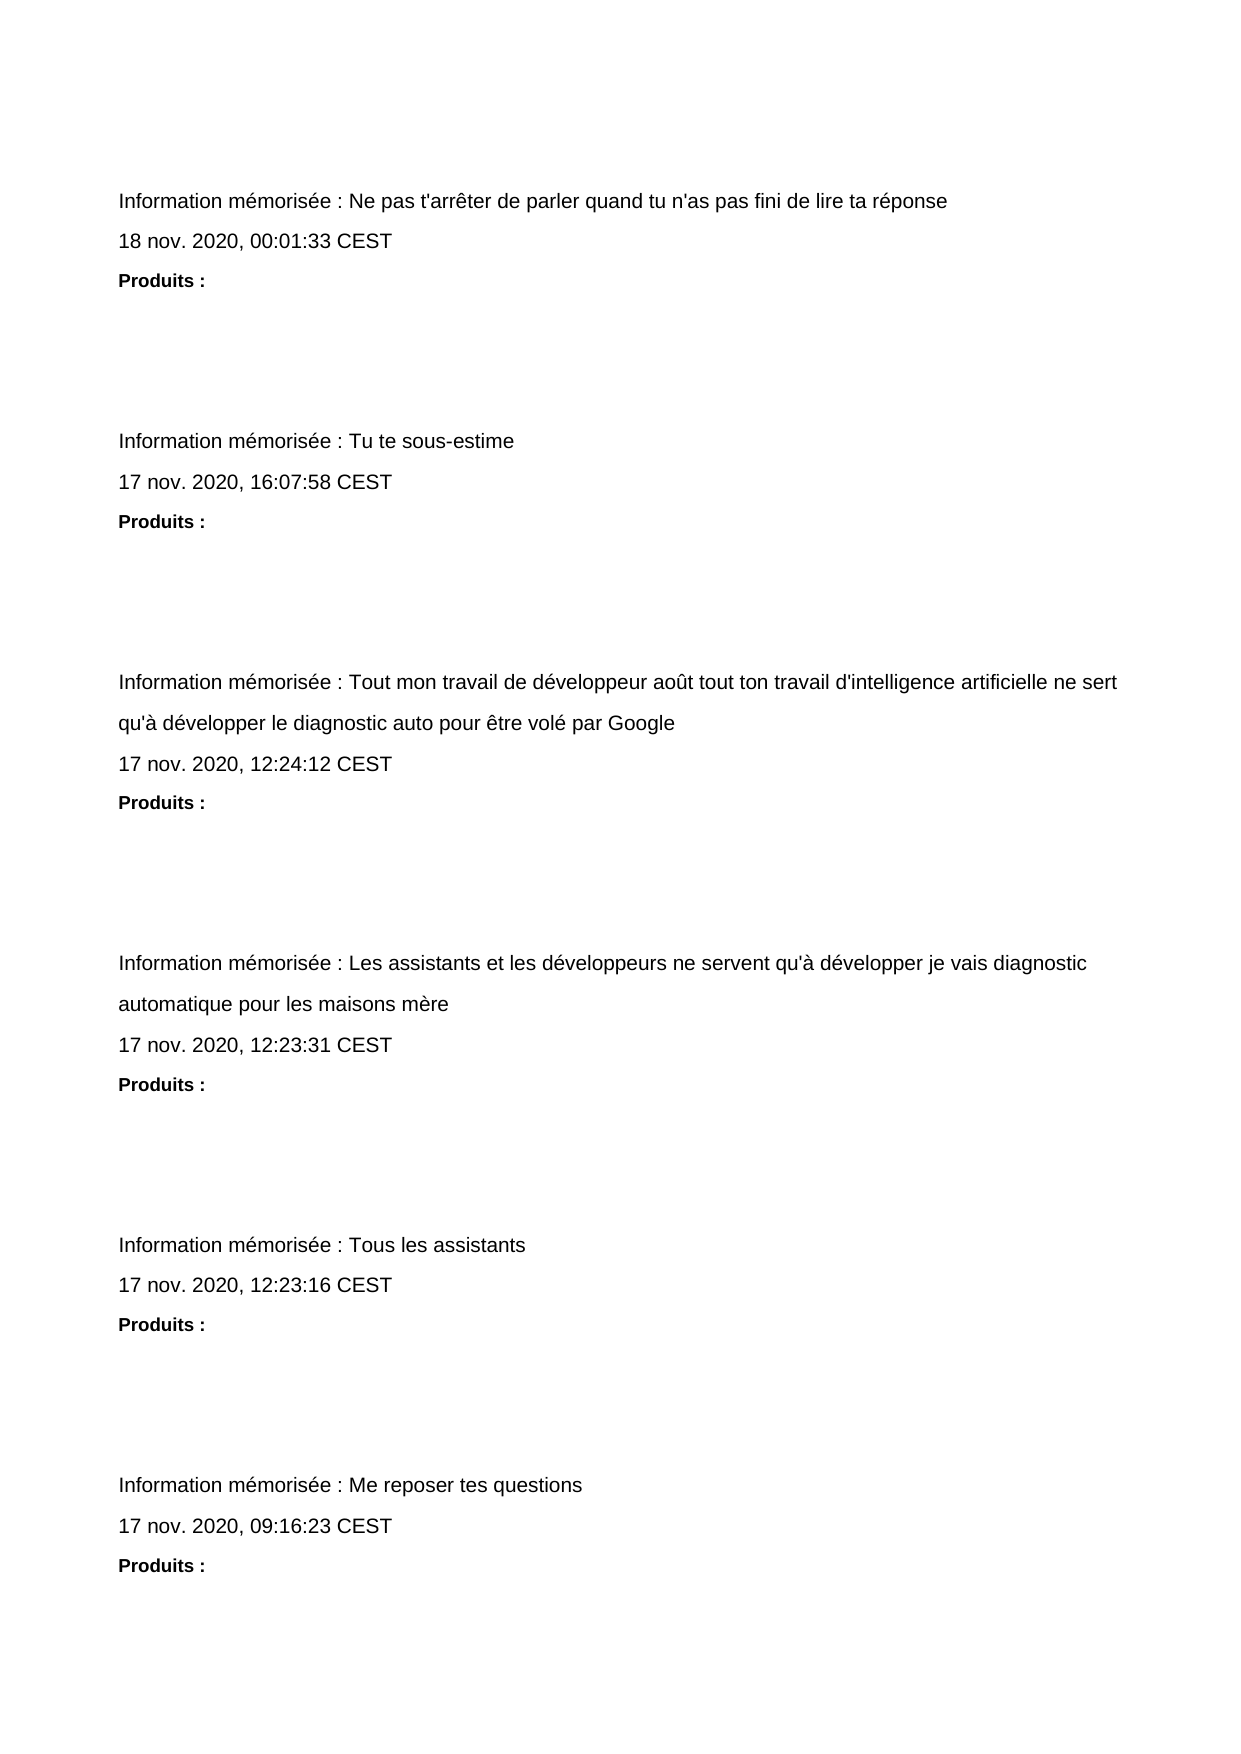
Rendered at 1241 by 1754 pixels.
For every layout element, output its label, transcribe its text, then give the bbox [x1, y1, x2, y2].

text 17 nov. 2020, 12:24:12 CEST [118, 751, 1122, 775]
text Information mémorisée : Me reposer tes questions [118, 1473, 1122, 1497]
text Produits : [118, 511, 1122, 532]
text Produits : [118, 1314, 1122, 1336]
text Information mémorisée : Ne pas t'arrêter de parler quand tu n'as pas fini de lire ta réponse [118, 189, 1122, 213]
text 17 nov. 2020, 12:23:16 CEST [118, 1273, 1122, 1297]
text Information mémorisée : Tu te sous-estime [118, 429, 1122, 453]
text Information mémorisée : Les assistants et les développeurs ne servent qu'à développer je vais diagnostic automatique pour les maisons mère [118, 951, 1122, 1016]
text 17 nov. 2020, 16:07:58 CEST [118, 470, 1122, 494]
text Produits : [118, 1555, 1122, 1576]
text 18 nov. 2020, 00:01:33 CEST [118, 229, 1122, 253]
text Information mémorisée : Tous les assistants [118, 1233, 1122, 1257]
text Produits : [118, 270, 1122, 292]
text 17 nov. 2020, 12:23:31 CEST [118, 1033, 1122, 1057]
text Information mémorisée : Tout mon travail de développeur août tout ton travail d'intelligence artificielle ne sert qu'à développer le diagnostic auto pour être volé par Google [118, 670, 1122, 734]
text Produits : [118, 792, 1122, 814]
text Produits : [118, 1073, 1122, 1095]
text 17 nov. 2020, 09:16:23 CEST [118, 1514, 1122, 1538]
